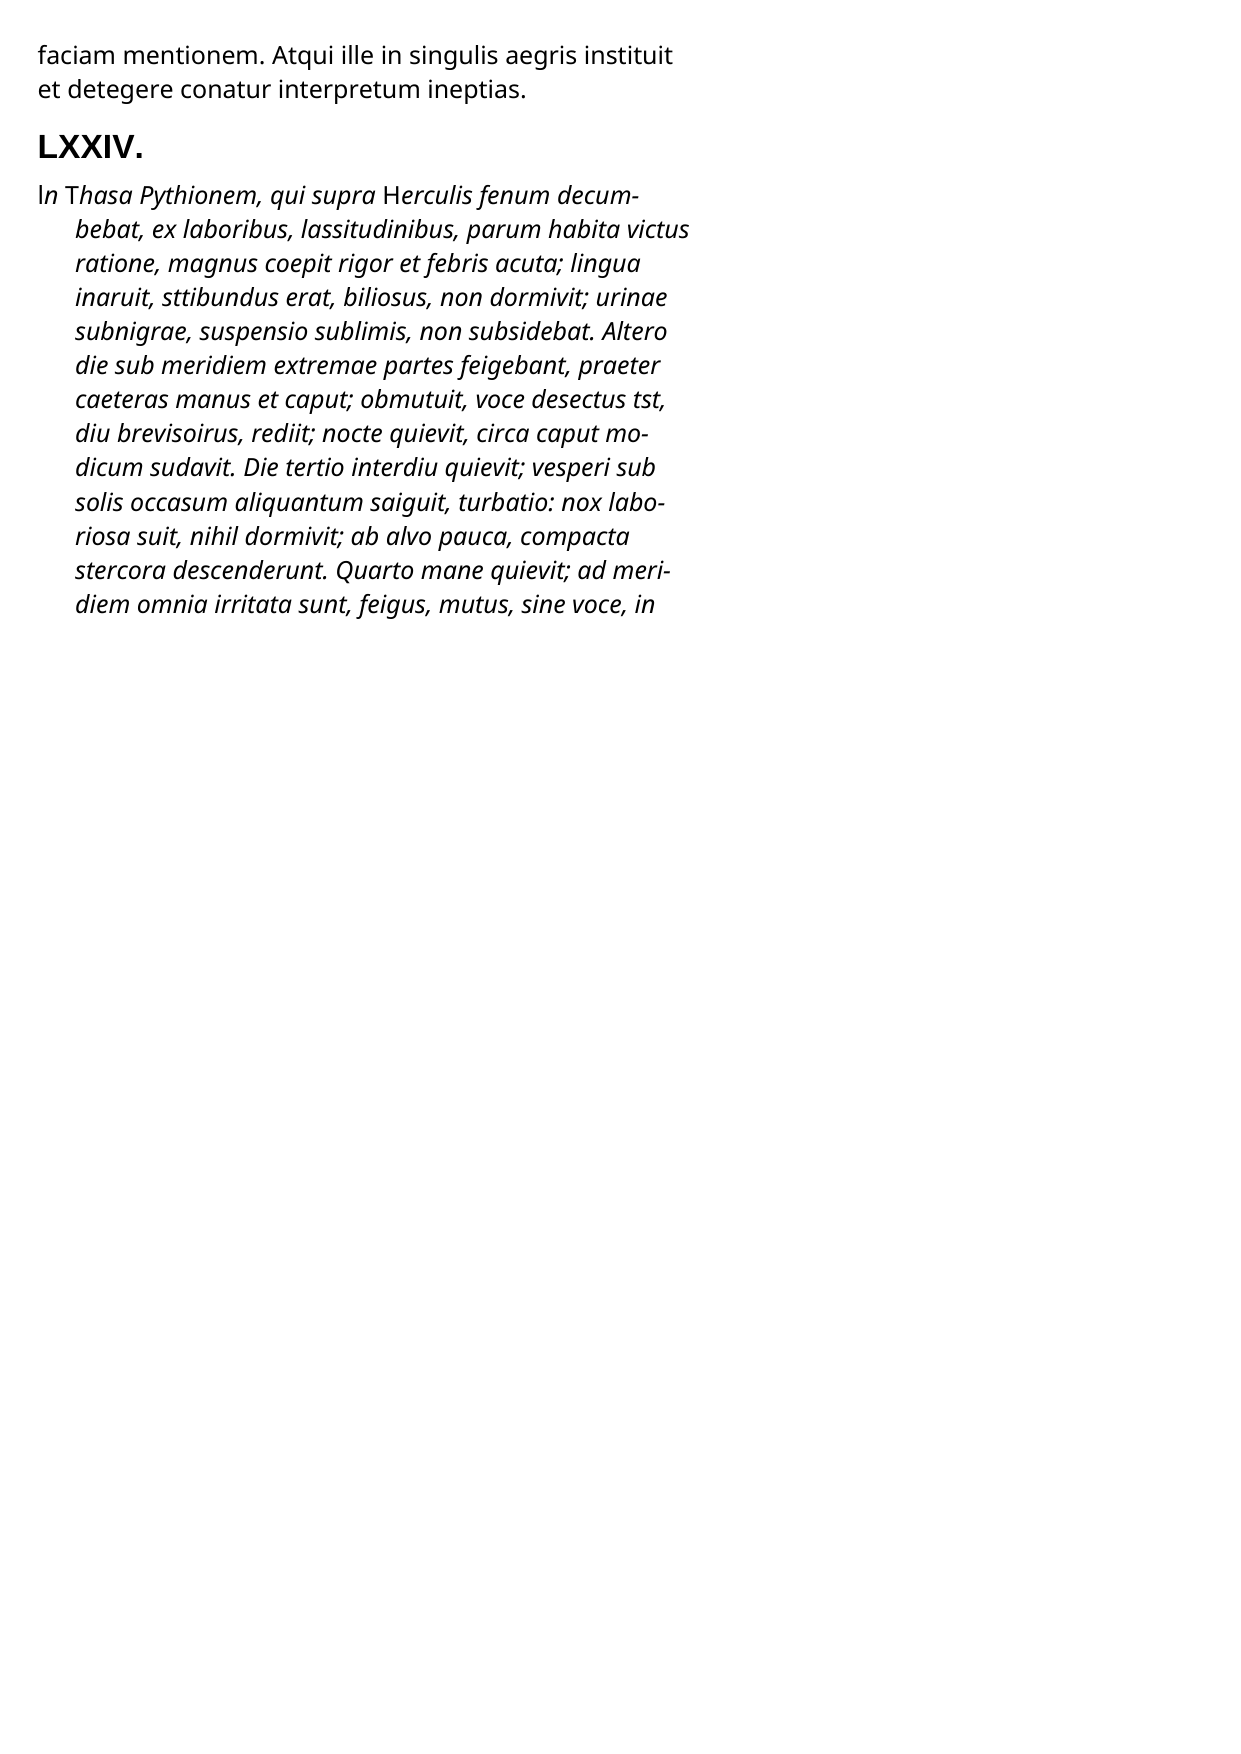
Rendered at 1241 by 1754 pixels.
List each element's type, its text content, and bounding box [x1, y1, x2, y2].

subtitle LXXIV. [37, 126, 1203, 165]
text ln Thasa Pythionem, qui supra Herculis fenum decum- bebat, ex laboribus, lassitudinibus, parum habita victus ratione, magnus coepit rigor et febris acuta; lingua inaruit, sttibundus erat, biliosus, non dormivit; urinae subnigrae, suspensio sublimis, non subsidebat. Altero die sub meridiem extremae partes feigebant, praeter caeteras manus et caput; obmutuit, voce desectus tst, diu brevisoirus, rediit; nocte quievit, circa caput mo- dicum sudavit. Die tertio interdiu quievit; vesperi sub solis occasum aliquantum saiguit, turbatio: nox labo- riosa suit, nihil dormivit; ab alvo pauca, compacta stercora descenderunt. Quarto mane quievit; ad meri- diem omnia irritata sunt, feigus, mutus, sine voce, in [37, 178, 1203, 620]
subtitle faciam mentionem. Atqui ille in singulis aegris instituit et detegere conatur interpretum ineptias. [37, 37, 1203, 106]
